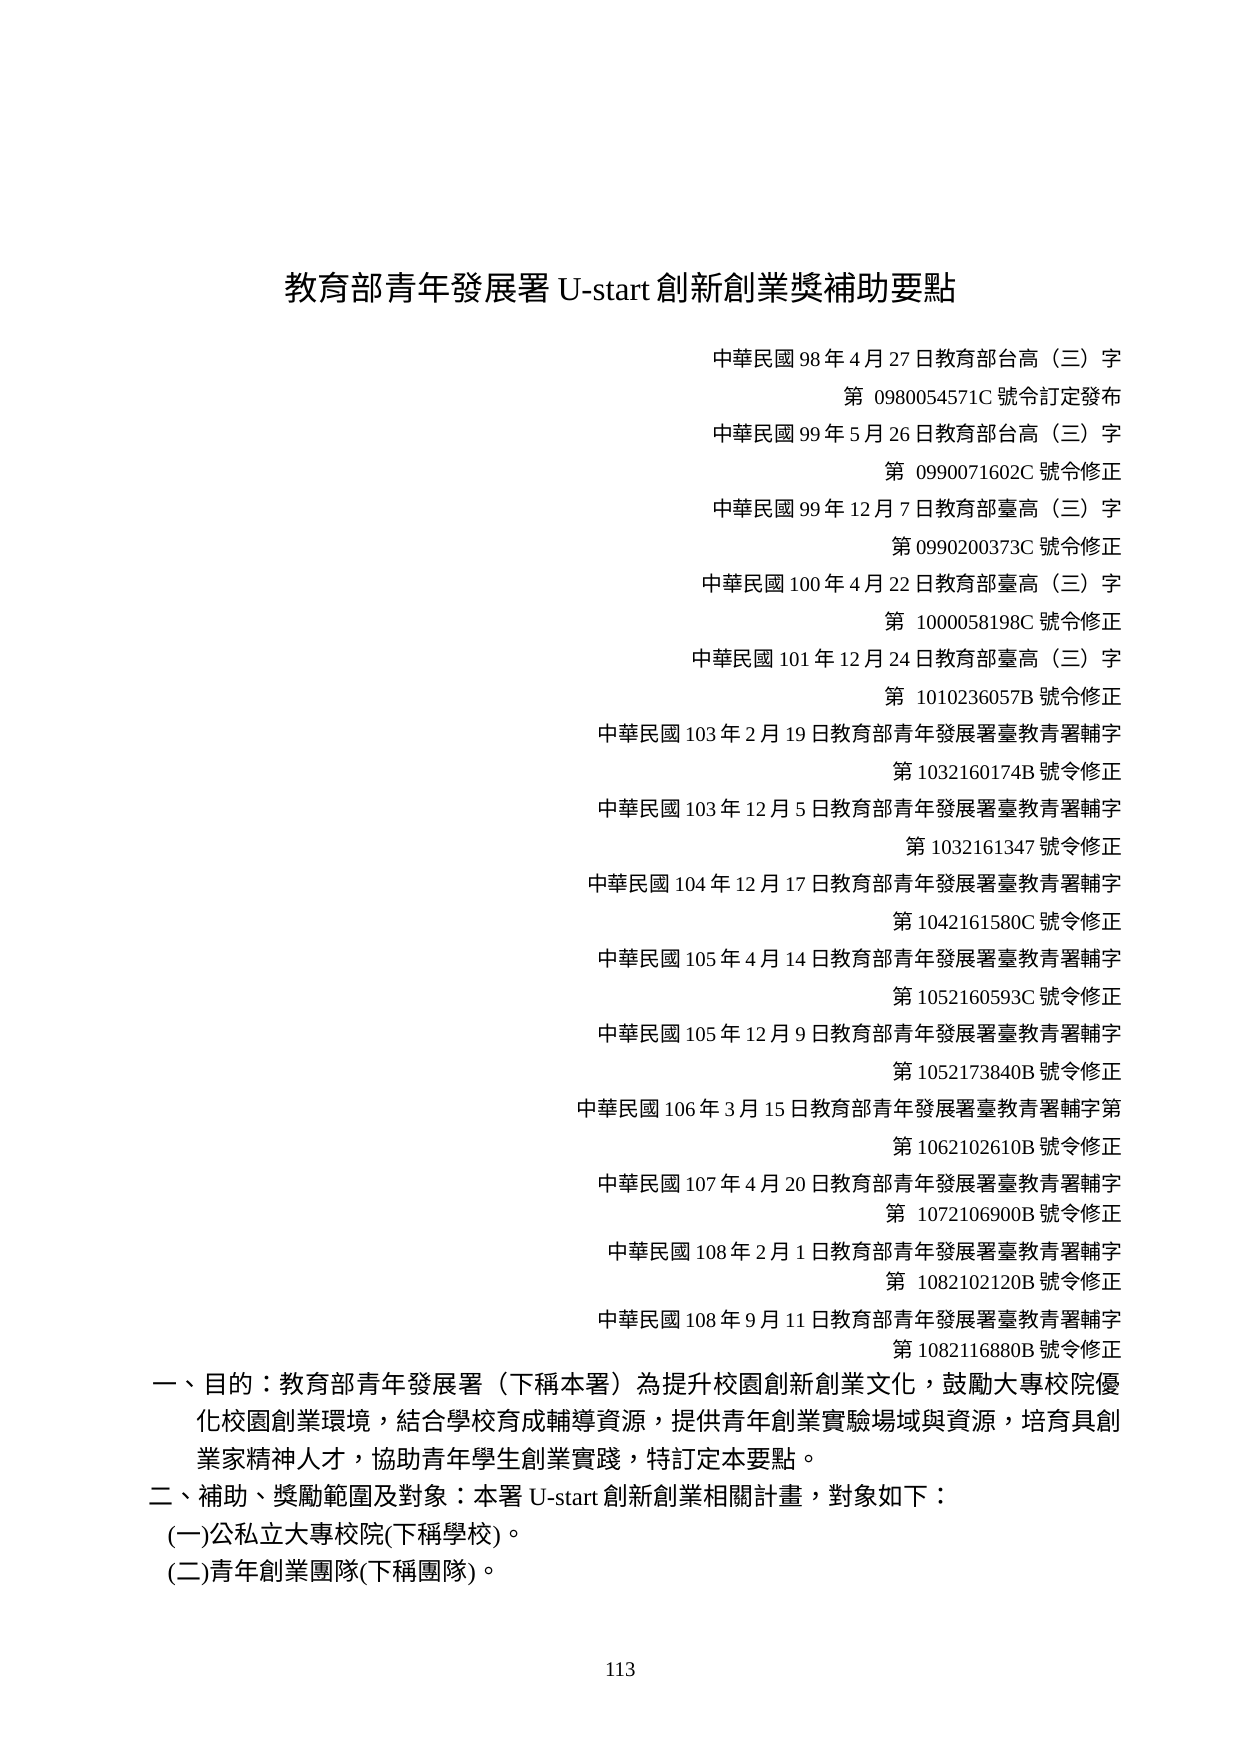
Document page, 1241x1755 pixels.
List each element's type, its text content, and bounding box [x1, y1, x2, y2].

text 第 1072106900B號令修正 [118, 1198, 1122, 1228]
text 第1032160174B號令修正 [118, 748, 1122, 785]
text 第1042161580C號令修正 [118, 898, 1122, 935]
text (一)公私立大專校院(下稱學校)。 [149, 1513, 1122, 1551]
text 中華民國106年3月15日教育部青年發展署臺教青署輔字第 [118, 1085, 1122, 1123]
text 中華民國105年4月14日教育部青年發展署臺教青署輔字 [118, 935, 1122, 973]
text 一、目的：教育部青年發展署（下稱本署）為提升校園創新創業文化，鼓勵大專校院優化校園創業環境，結合學校育成輔導資源，提供青年創業實驗場域與資源，培育具創業家精神人才，協助青年學生創業實踐，特訂定本要點。 [152, 1363, 1122, 1476]
text 第1062102610B號令修正 [118, 1123, 1122, 1160]
text (二)青年創業團隊(下稱團隊)。 [149, 1551, 1122, 1588]
text 中華民國104年12月17日教育部青年發展署臺教青署輔字 [118, 860, 1122, 898]
text 第0990200373C 號令修正 [118, 523, 1122, 560]
text 中華民國101年12月24日教育部臺高（三）字 [118, 635, 1122, 673]
text 中華民國99年5月26日教育部台高（三）字 [118, 410, 1122, 448]
text 中華民國108年2月1日教育部青年發展署臺教青署輔字 [118, 1228, 1122, 1265]
text 第 0980054571C 號令訂定發布 [118, 373, 1122, 410]
text 第 0990071602C 號令修正 [118, 448, 1122, 485]
text 二、補助、獎勵範圍及對象：本署U-start創新創業相關計畫，對象如下： [149, 1476, 1122, 1513]
text 中華民國108年9月11日教育部青年發展署臺教青署輔字 [176, 1296, 1122, 1333]
text 中華民國100年4月22日教育部臺高（三）字 [118, 560, 1122, 598]
text 中華民國103年2月19日教育部青年發展署臺教青署輔字 [118, 710, 1122, 748]
text 中華民國103年12月5日教育部青年發展署臺教青署輔字 [118, 785, 1122, 823]
text 第1052173840B號令修正 [118, 1048, 1122, 1085]
text 第1032161347號令修正 [118, 823, 1122, 860]
text 第 1010236057B 號令修正 [118, 673, 1122, 710]
text 第 1000058198C 號令修正 [118, 598, 1122, 635]
text 中華民國99年12月7日教育部臺高（三）字 [118, 485, 1122, 523]
text 中華民國98年4月27日教育部台高（三）字 [118, 335, 1122, 373]
text 中華民國107年4月20日教育部青年發展署臺教青署輔字 [118, 1160, 1122, 1198]
text 第1082116880B號令修正 [118, 1333, 1122, 1363]
text 第 1082102120B號令修正 [118, 1265, 1122, 1296]
text 中華民國105年12月9日教育部青年發展署臺教青署輔字 [118, 1010, 1122, 1048]
text 教育部青年發展署U-start創新創業獎補助要點 [118, 262, 1122, 310]
text 第1052160593C號令修正 [118, 973, 1122, 1010]
